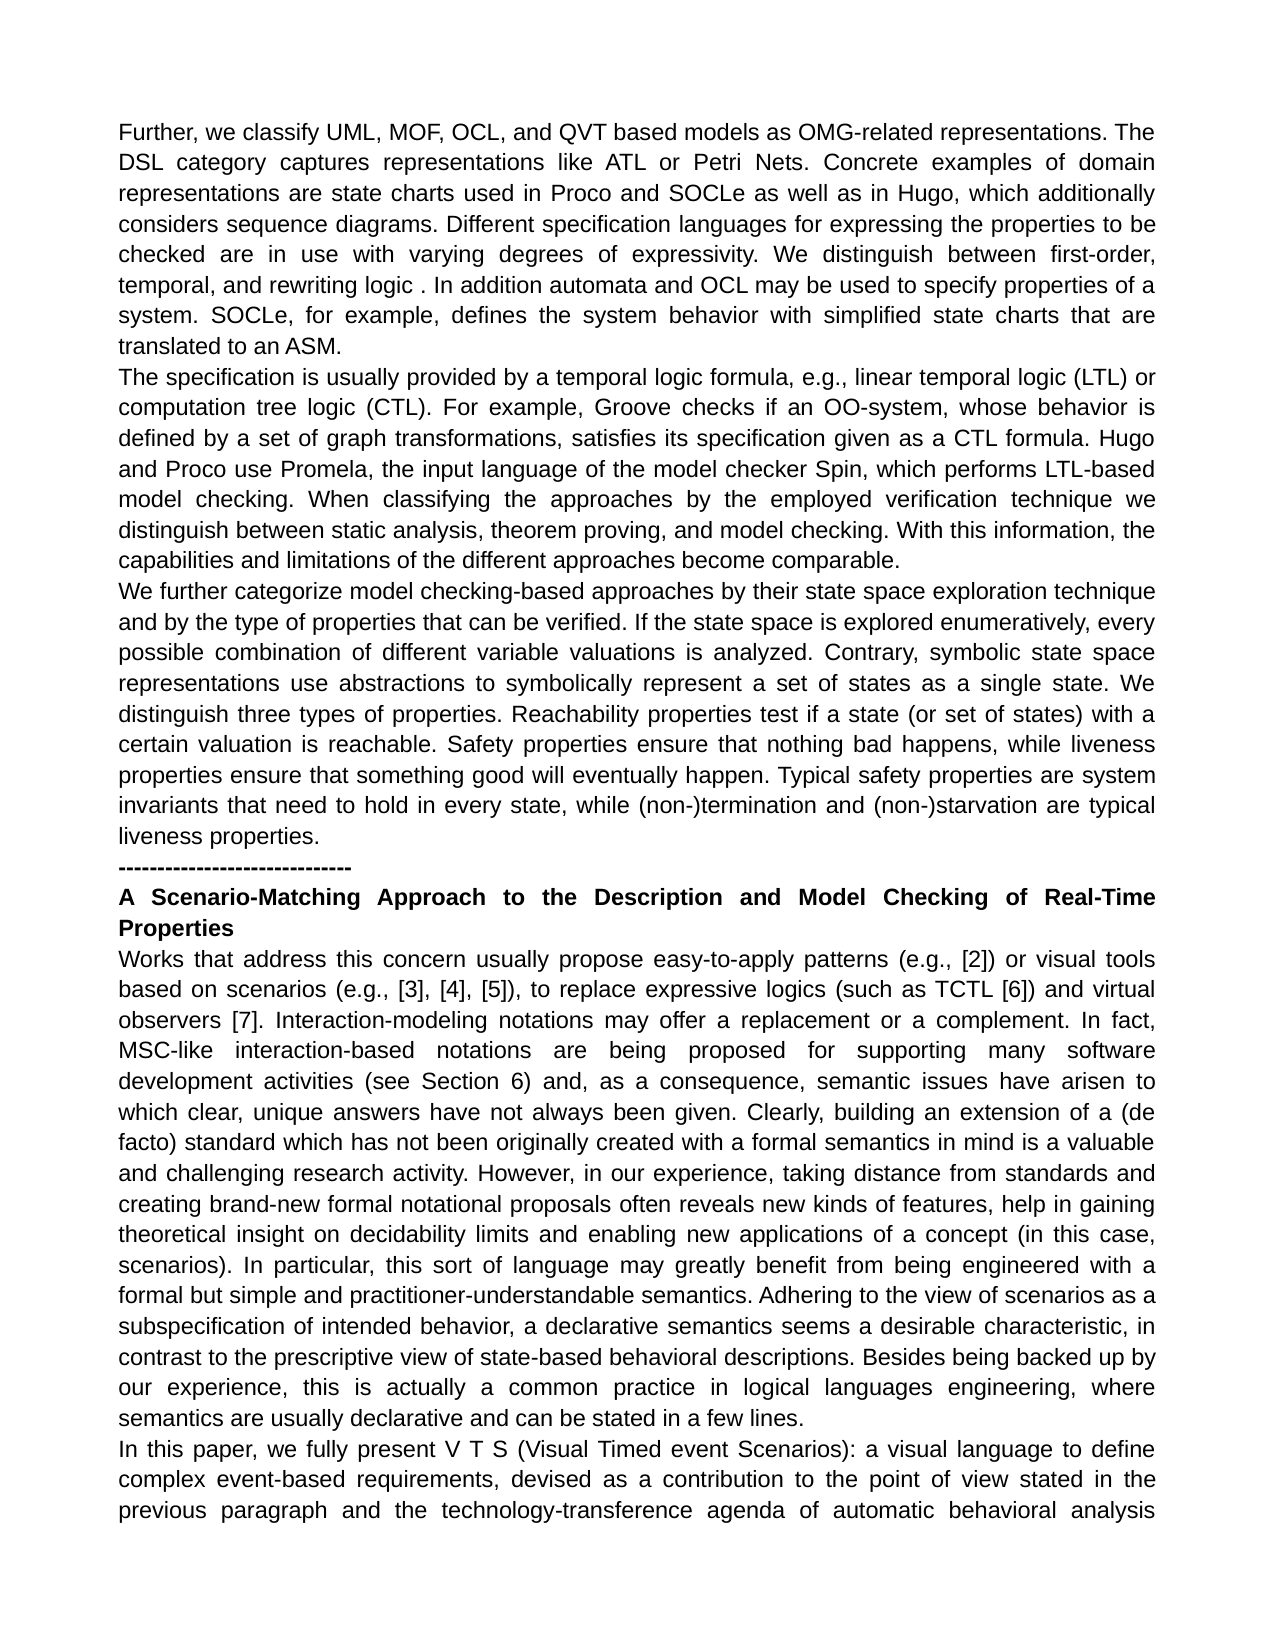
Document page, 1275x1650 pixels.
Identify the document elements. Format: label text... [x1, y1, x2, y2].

text We further categorize model checking-based approaches by their state space exploration technique and by the type of properties that can be verified. If the state space is explored enumeratively, every possible combination of different variable valuations is analyzed. Contrary, symbolic state space representations use abstractions to symbolically represent a set of states as a single state. We distinguish three types of properties. Reachability properties test if a state (or set of states) with a certain valuation is reachable. Safety properties ensure that nothing bad happens, while liveness properties ensure that something good will eventually happen. Typical safety properties are system invariants that need to hold in every state, while (non-)termination and (non-)starvation are typical liveness properties. [118, 577, 1157, 849]
text ------------------------------ [118, 853, 1157, 880]
text Further, we classify UML, MOF, OCL, and QVT based models as OMG-related representations. The DSL category captures representations like ATL or Petri Nets. Concrete examples of domain representations are state charts used in Proco and SOCLe as well as in Hugo, which additionally considers sequence diagrams. Different specification languages for expressing the properties to be checked are in use with varying degrees of expressivity. We distinguish between first-order, temporal, and rewriting logic . In addition automata and OCL may be used to specify properties of a system. SOCLe, for example, defines the system behavior with simplified state charts that are translated to an ASM. [118, 118, 1157, 359]
text Works that address this concern usually propose easy-to-apply patterns (e.g., [2]) or visual tools based on scenarios (e.g., [3], [4], [5]), to replace expressive logics (such as TCTL [6]) and virtual observers [7]. Interaction-modeling notations may offer a replacement or a complement. In fact, MSC-like interaction-based notations are being proposed for supporting many software development activities (see Section 6) and, as a consequence, semantic issues have arisen to which clear, unique answers have not always been given. Clearly, building an extension of a (de facto) standard which has not been originally created with a formal semantics in mind is a valuable and challenging research activity. However, in our experience, taking distance from standards and creating brand-new formal notational proposals often reveals new kinds of features, help in gaining theoretical insight on decidability limits and enabling new applications of a concept (in this case, scenarios). In particular, this sort of language may greatly benefit from being engineered with a formal but simple and practitioner-understandable semantics. Adhering to the view of scenarios as a subspecification of intended behavior, a declarative semantics seems a desirable characteristic, in contrast to the prescriptive view of state-based behavioral descriptions. Besides being backed up by our experience, this is actually a common practice in logical languages engineering, where semantics are usually declarative and can be stated in a few lines. [118, 945, 1157, 1431]
text A Scenario-Matching Approach to the Description and Model Checking of Real-Time Properties [118, 884, 1157, 941]
text In this paper, we fully present V T S (Visual Timed event Scenarios): a visual language to define complex event-based requirements, devised as a contribution to the point of view stated in the previous paragraph and the technology-transference agenda of automatic behavioral analysis [118, 1435, 1157, 1523]
text The specification is usually provided by a temporal logic formula, e.g., linear temporal logic (LTL) or computation tree logic (CTL). For example, Groove checks if an OO-system, whose behavior is defined by a set of graph transformations, satisfies its specification given as a CTL formula. Hugo and Proco use Promela, the input language of the model checker Spin, which performs LTL-based model checking. When classifying the approaches by the employed verification technique we distinguish between static analysis, theorem proving, and model checking. With this information, the capabilities and limitations of the different approaches become comparable. [118, 363, 1157, 574]
